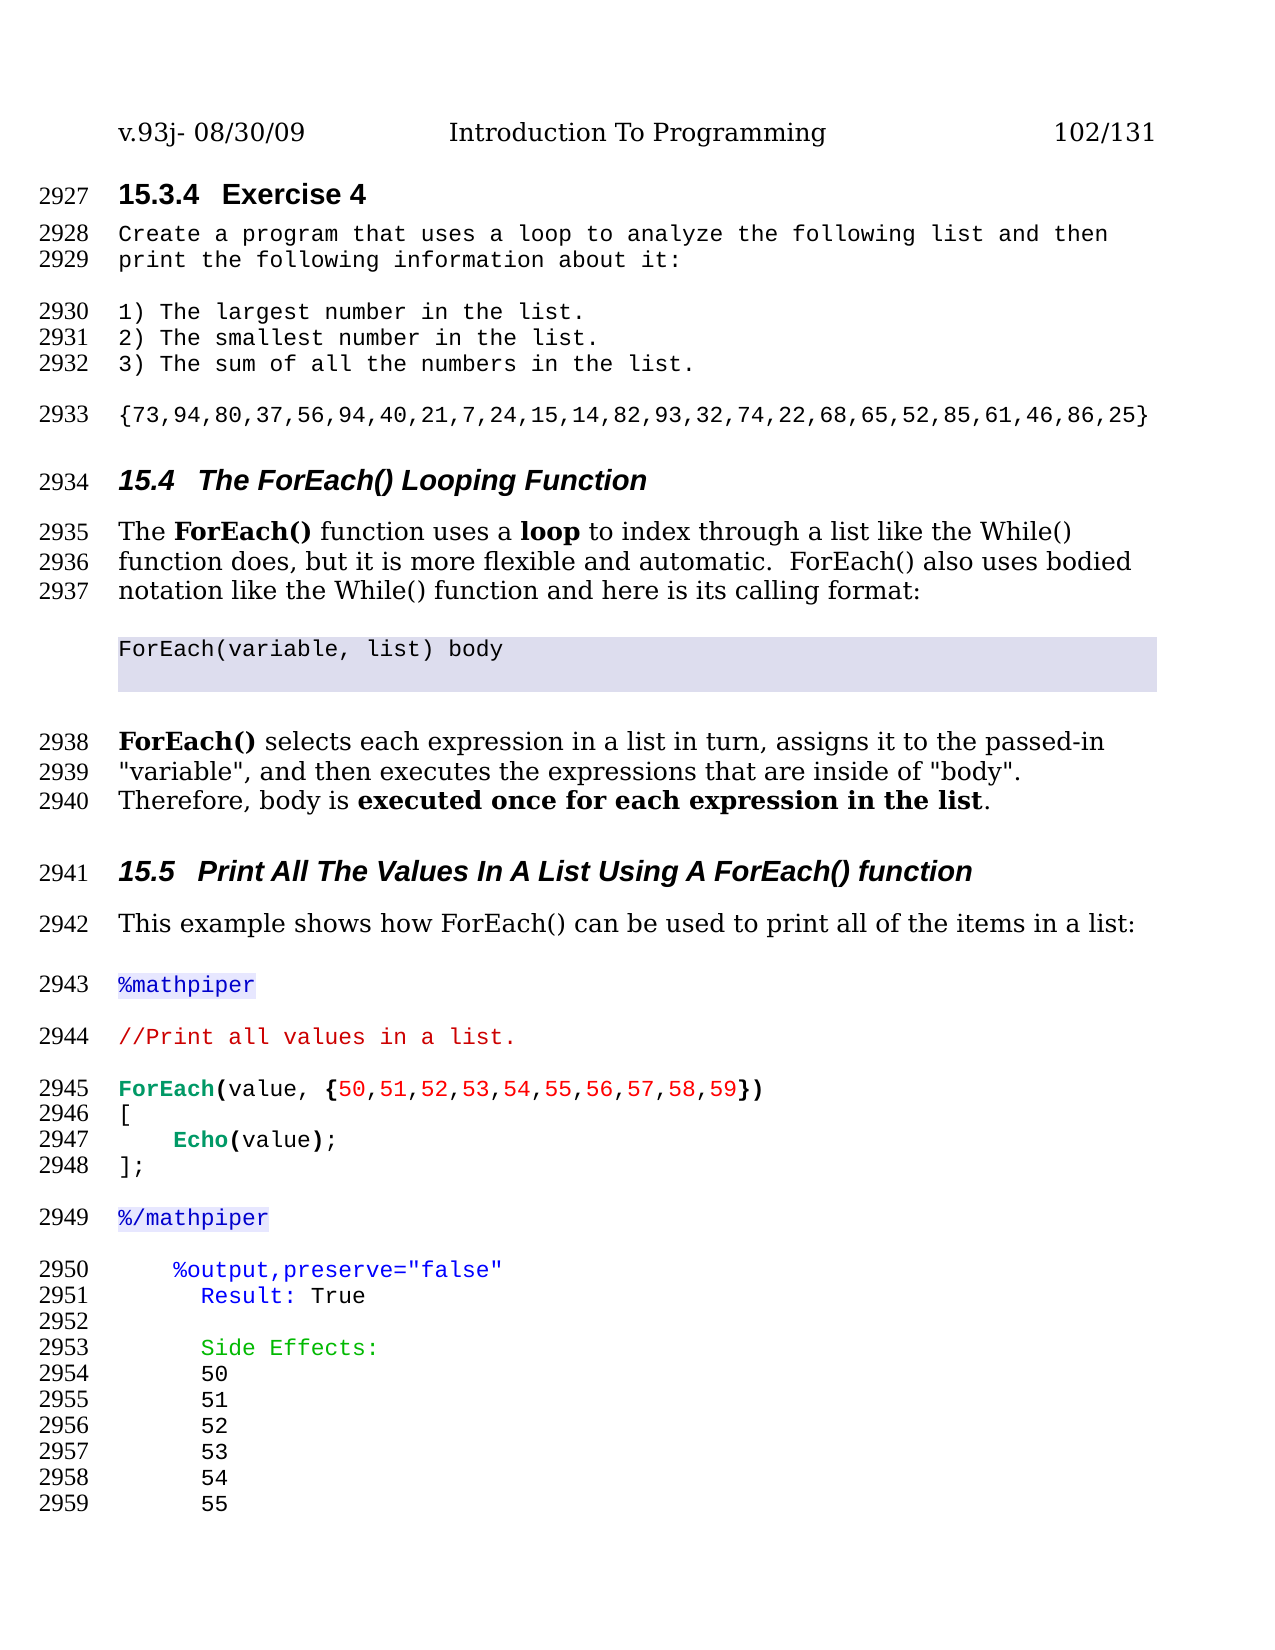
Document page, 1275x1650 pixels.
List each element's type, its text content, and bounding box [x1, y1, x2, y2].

text [ [118, 1103, 1157, 1129]
text {73,94,80,37,56,94,40,21,7,24,15,14,82,93,32,74,22,68,65,52,85,61,46,86,25} [118, 404, 1157, 430]
text 2) The smallest number in the list. [118, 326, 1157, 352]
text %mathpiper [118, 973, 1157, 999]
subtitle The ForEach() Looping Function [118, 463, 1157, 496]
text 55 [118, 1492, 1157, 1518]
table_header ForEach(variable, list) body [118, 637, 1157, 692]
text Echo(value); [118, 1129, 1157, 1155]
text 1) The largest number in the list. [118, 300, 1157, 326]
text 50 [118, 1362, 1157, 1388]
text Result: True [118, 1284, 1157, 1310]
text 3) The sum of all the numbers in the list. [118, 352, 1157, 378]
subtitle Print All The Values In A List Using A ForEach() function [118, 854, 1157, 888]
text //Print all values in a list. [118, 1025, 1157, 1051]
text 51 [118, 1388, 1157, 1414]
text Side Effects: [118, 1336, 1157, 1362]
text 53 [118, 1440, 1157, 1466]
text 52 [118, 1414, 1157, 1440]
text ]; [118, 1155, 1157, 1181]
text ForEach() selects each expression in a list in turn, assigns it to the passed-in "variable", and then executes the expressions that are inside of "body". Therefore, body is executed once for each expression in the list. [118, 727, 1157, 815]
text 54 [118, 1466, 1157, 1492]
text %output,preserve="false" [118, 1258, 1157, 1284]
text This example shows how ForEach() can be used to print all of the items in a list: [118, 909, 1157, 938]
text %/mathpiper [118, 1207, 1157, 1232]
text The ForEach() function uses a loop to index through a list like the While() function does, but it is more flexible and automatic. ForEach() also uses bodied notation like the While() function and here is its calling format: [118, 517, 1157, 605]
text Create a program that uses a loop to analyze the following list and then print the following information about it: [118, 222, 1157, 274]
text ForEach(value, {50,51,52,53,54,55,56,57,58,59}) [118, 1077, 1157, 1103]
subtitle Exercise 4 [118, 177, 1157, 210]
